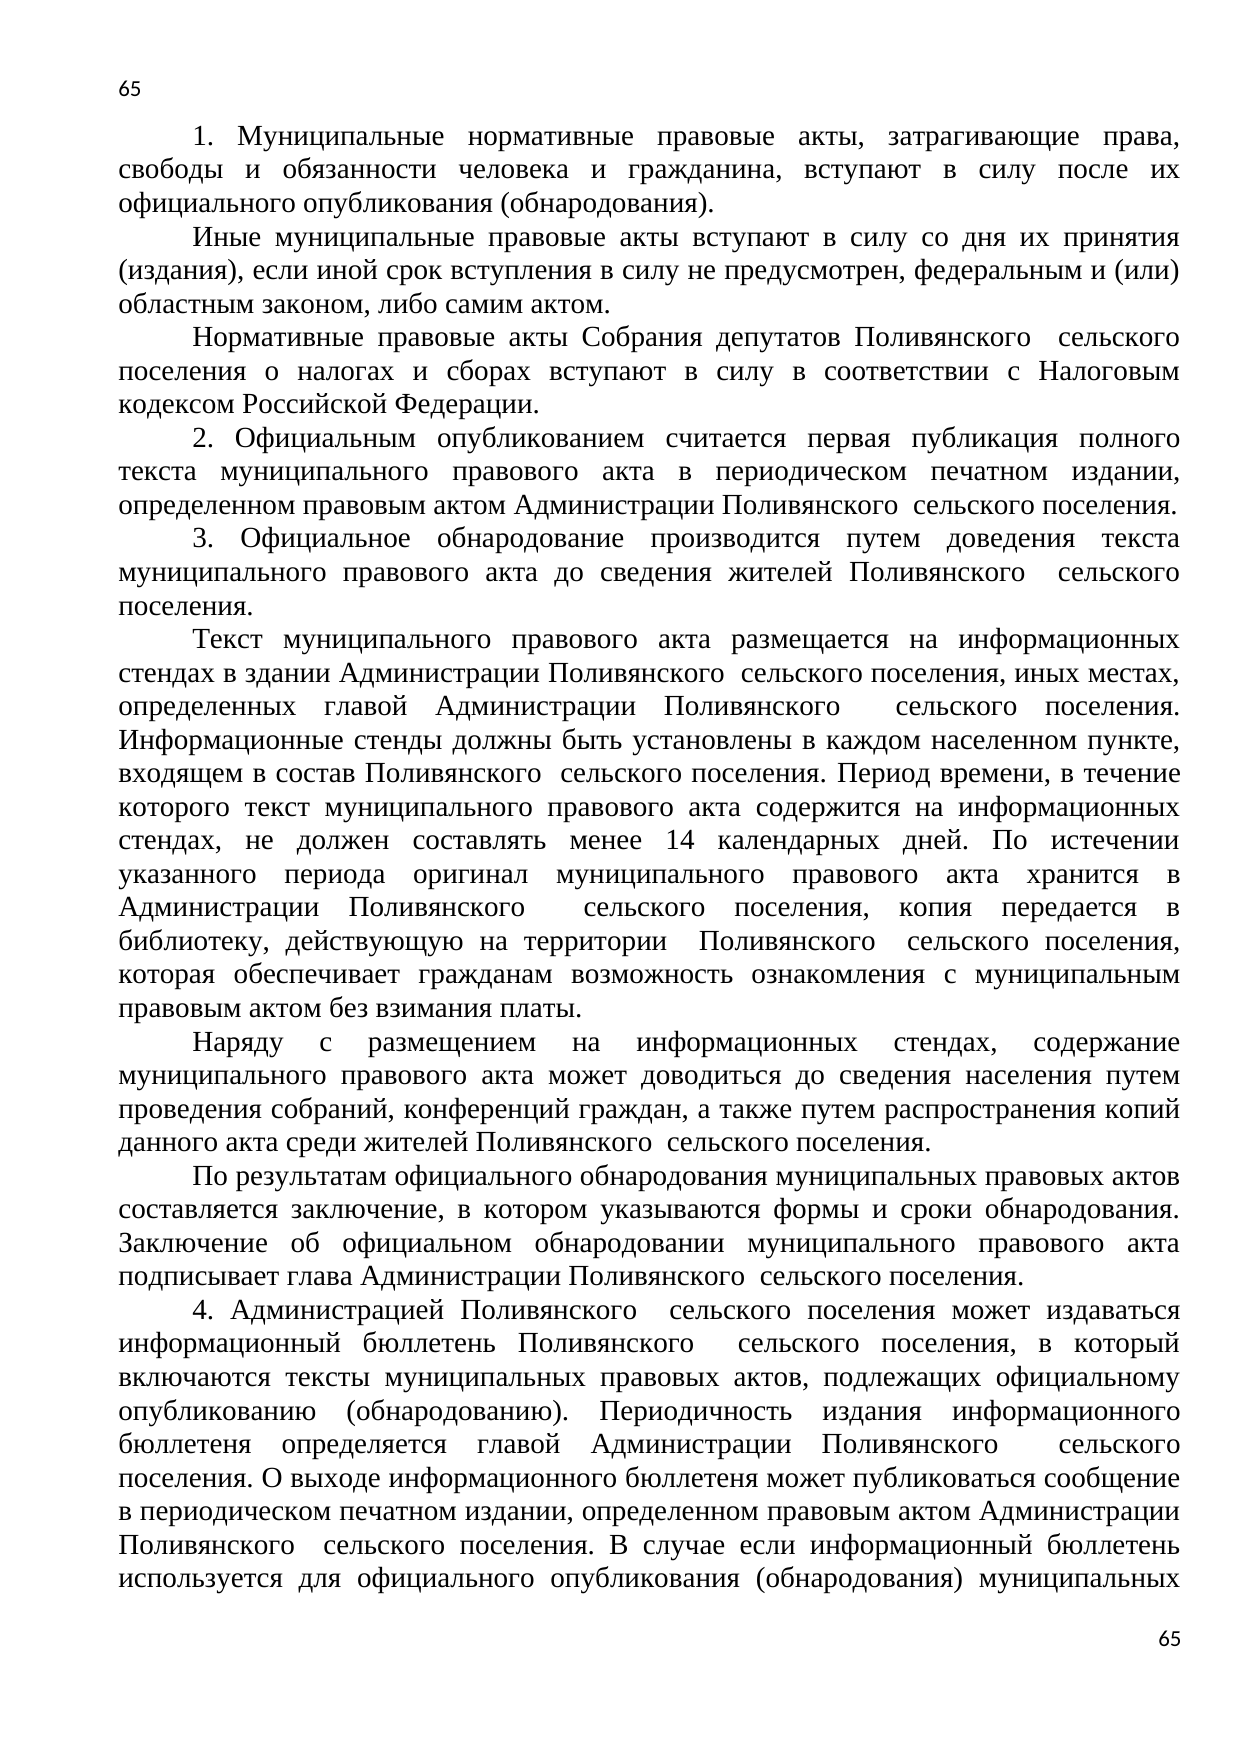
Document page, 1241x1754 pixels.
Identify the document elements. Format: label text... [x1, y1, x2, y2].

text Текст муниципального правового акта размещается на информационных стендах в здании Администрации Поливянского сельского поселения, иных местах, определенных главой Администрации Поливянского сельского поселения. Информационные стенды должны быть установлены в каждом населенном пункте, входящем в состав Поливянского сельского поселения. Период времени, в течение которого текст муниципального правового акта содержится на информационных стендах, не должен составлять менее 14 календарных дней. По истечении указанного периода оригинал муниципального правового акта хранится в Администрации Поливянского сельского поселения, копия передается в библиотеку, действующую на территории Поливянского сельского поселения, которая обеспечивает гражданам возможность ознакомления с муниципальным правовым актом без взимания платы. [118, 621, 1181, 1024]
text 4. Администрацией Поливянского сельского поселения может издаваться информационный бюллетень Поливянского сельского поселения, в который включаются тексты муниципальных правовых актов, подлежащих официальному опубликованию (обнародованию). Периодичность издания информационного бюллетеня определяется главой Администрации Поливянского сельского поселения. О выходе информационного бюллетеня может публиковаться сообщение в периодическом печатном издании, определенном правовым актом Администрации Поливянского сельского поселения. В случае если информационный бюллетень используется для официального опубликования (обнародования) муниципальных [118, 1292, 1181, 1594]
text Иные муниципальные правовые акты вступают в силу со дня их принятия (издания), если иной срок вступления в силу не предусмотрен, федеральным и (или) областным законом, либо самим актом. [118, 219, 1181, 319]
text 2. Официальным опубликованием считается первая публикация полного текста муниципального правового акта в периодическом печатном издании, определенном правовым актом Администрации Поливянского сельского поселения. [118, 420, 1181, 521]
text Нормативные правовые акты Собрания депутатов Поливянского сельского поселения о налогах и сборах вступают в силу в соответствии с Налоговым кодексом Российской Федерации. [118, 319, 1181, 420]
text По результатам официального обнародования муниципальных правовых актов составляется заключение, в котором указываются формы и сроки обнародования. Заключение об официальном обнародовании муниципального правового акта подписывает глава Администрации Поливянского сельского поселения. [118, 1158, 1181, 1292]
text 1. Муниципальные нормативные правовые акты, затрагивающие права, свободы и обязанности человека и гражданина, вступают в силу после их официального опубликования (обнародования). [118, 118, 1181, 219]
text 3. Официальное обнародование производится путем доведения текста муниципального правового акта до сведения жителей Поливянского сельского поселения. [118, 521, 1181, 621]
text Наряду с размещением на информационных стендах, содержание муниципального правового акта может доводиться до сведения населения путем проведения собраний, конференций граждан, а также путем распространения копий данного акта среди жителей Поливянского сельского поселения. [118, 1024, 1181, 1158]
